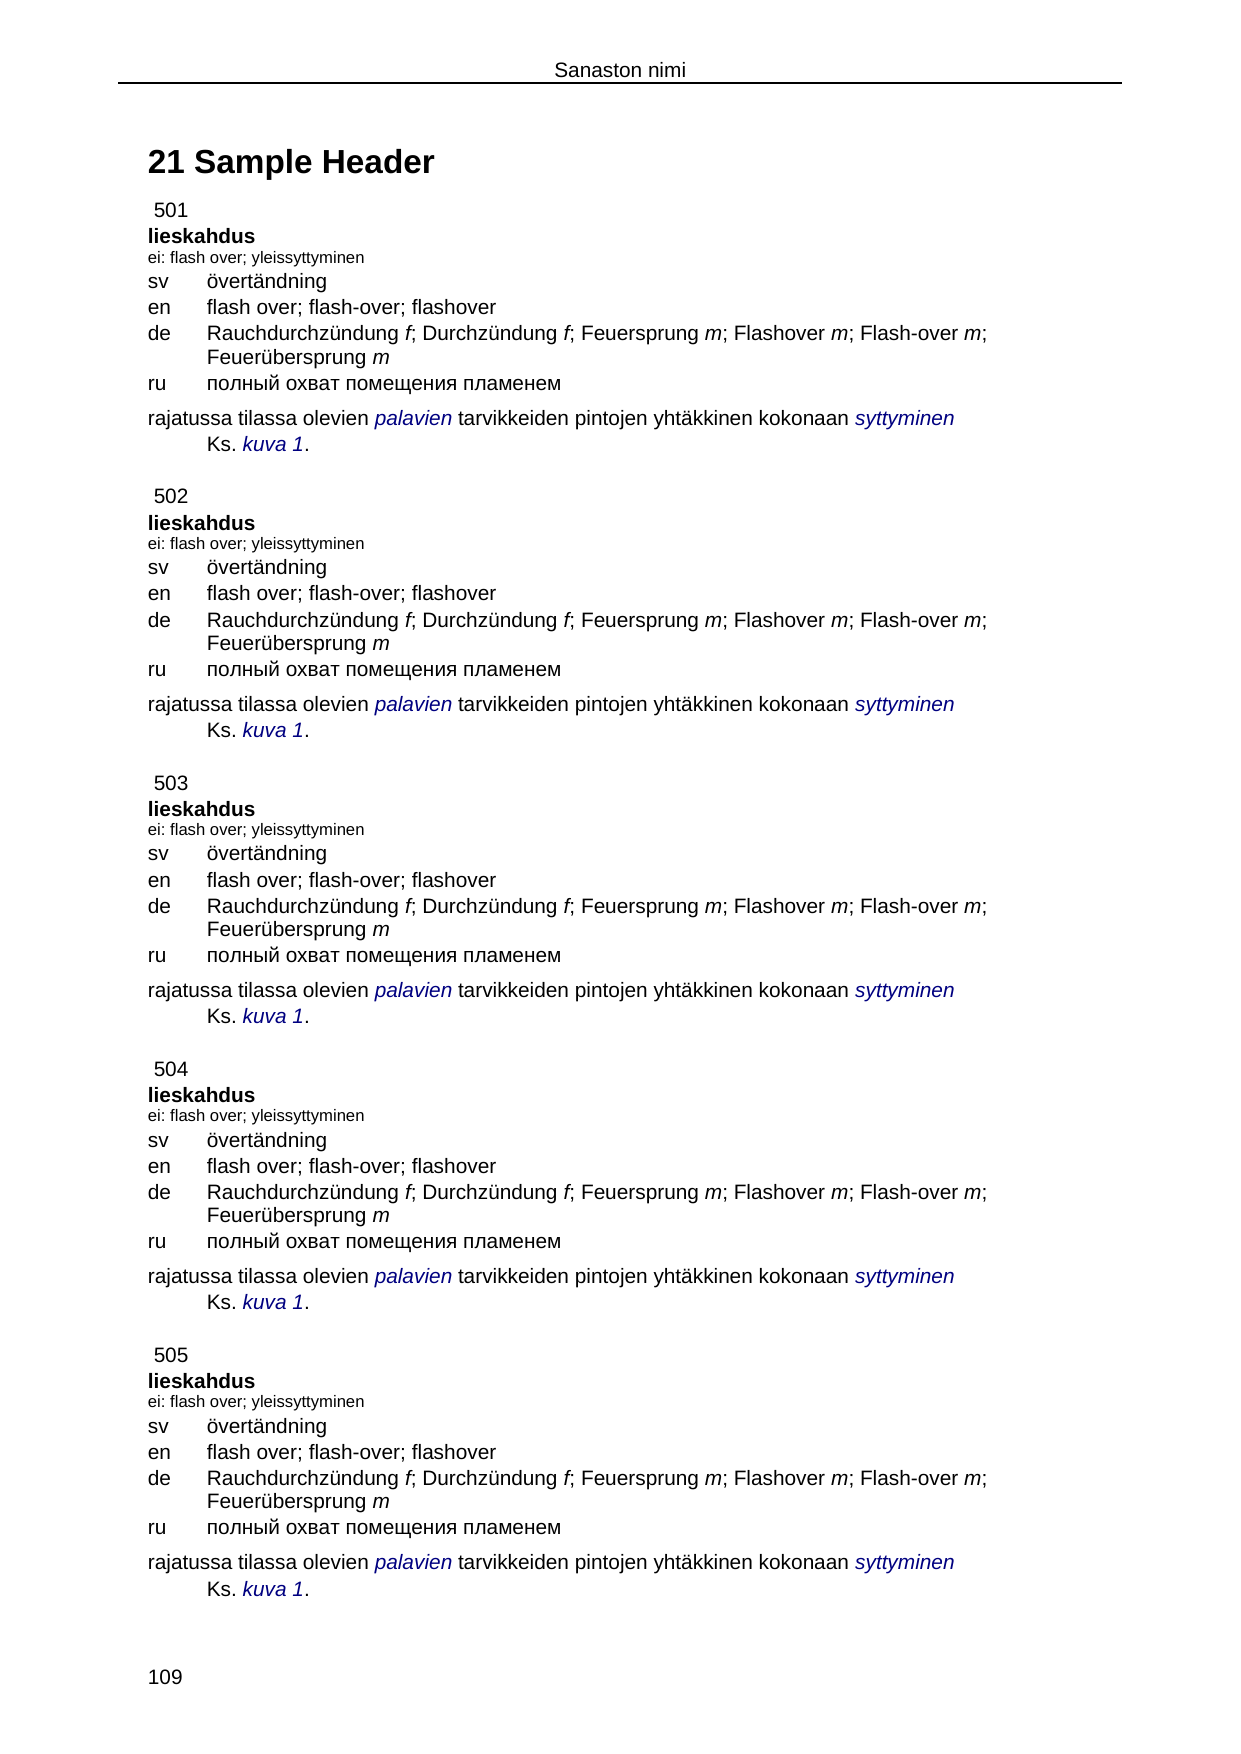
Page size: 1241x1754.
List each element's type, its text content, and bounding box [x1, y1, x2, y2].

table_header 501 lieskahdus ei: flash over; yleissyttyminen sv övertändning en flash over; flash-over; flashover de Rauchdurchzündung f; Durchzündung f; Feuersprung m; Flashover m; Flash-over m; Feuerübersprung m ru полный охват помещения пламенем rajatussa tilassa olevien palavien tarvikkeiden pintojen yhtäkkinen kokonaan syttyminen Ks. kuva 1. [118, 193, 1122, 456]
table_header 503 lieskahdus ei: flash over; yleissyttyminen sv övertändning en flash over; flash-over; flashover de Rauchdurchzündung f; Durchzündung f; Feuersprung m; Flashover m; Flash-over m; Feuerübersprung m ru полный охват помещения пламенем rajatussa tilassa olevien palavien tarvikkeiden pintojen yhtäkkinen kokonaan syttyminen Ks. kuva 1. [118, 765, 1122, 1028]
table_header 505 lieskahdus ei: flash over; yleissyttyminen sv övertändning en flash over; flash-over; flashover de Rauchdurchzündung f; Durchzündung f; Feuersprung m; Flashover m; Flash-over m; Feuerübersprung m ru полный охват помещения пламенем rajatussa tilassa olevien palavien tarvikkeiden pintojen yhtäkkinen kokonaan syttyminen Ks. kuva 1. [118, 1338, 1122, 1600]
table_header 502 lieskahdus ei: flash over; yleissyttyminen sv övertändning en flash over; flash-over; flashover de Rauchdurchzündung f; Durchzündung f; Feuersprung m; Flashover m; Flash-over m; Feuerübersprung m ru полный охват помещения пламенем rajatussa tilassa olevien palavien tarvikkeiden pintojen yhtäkkinen kokonaan syttyminen Ks. kuva 1. [118, 479, 1122, 742]
subtitle Sample Header [148, 143, 1093, 180]
table_header 504 lieskahdus ei: flash over; yleissyttyminen sv övertändning en flash over; flash-over; flashover de Rauchdurchzündung f; Durchzündung f; Feuersprung m; Flashover m; Flash-over m; Feuerübersprung m ru полный охват помещения пламенем rajatussa tilassa olevien palavien tarvikkeiden pintojen yhtäkkinen kokonaan syttyminen Ks. kuva 1. [118, 1051, 1122, 1314]
